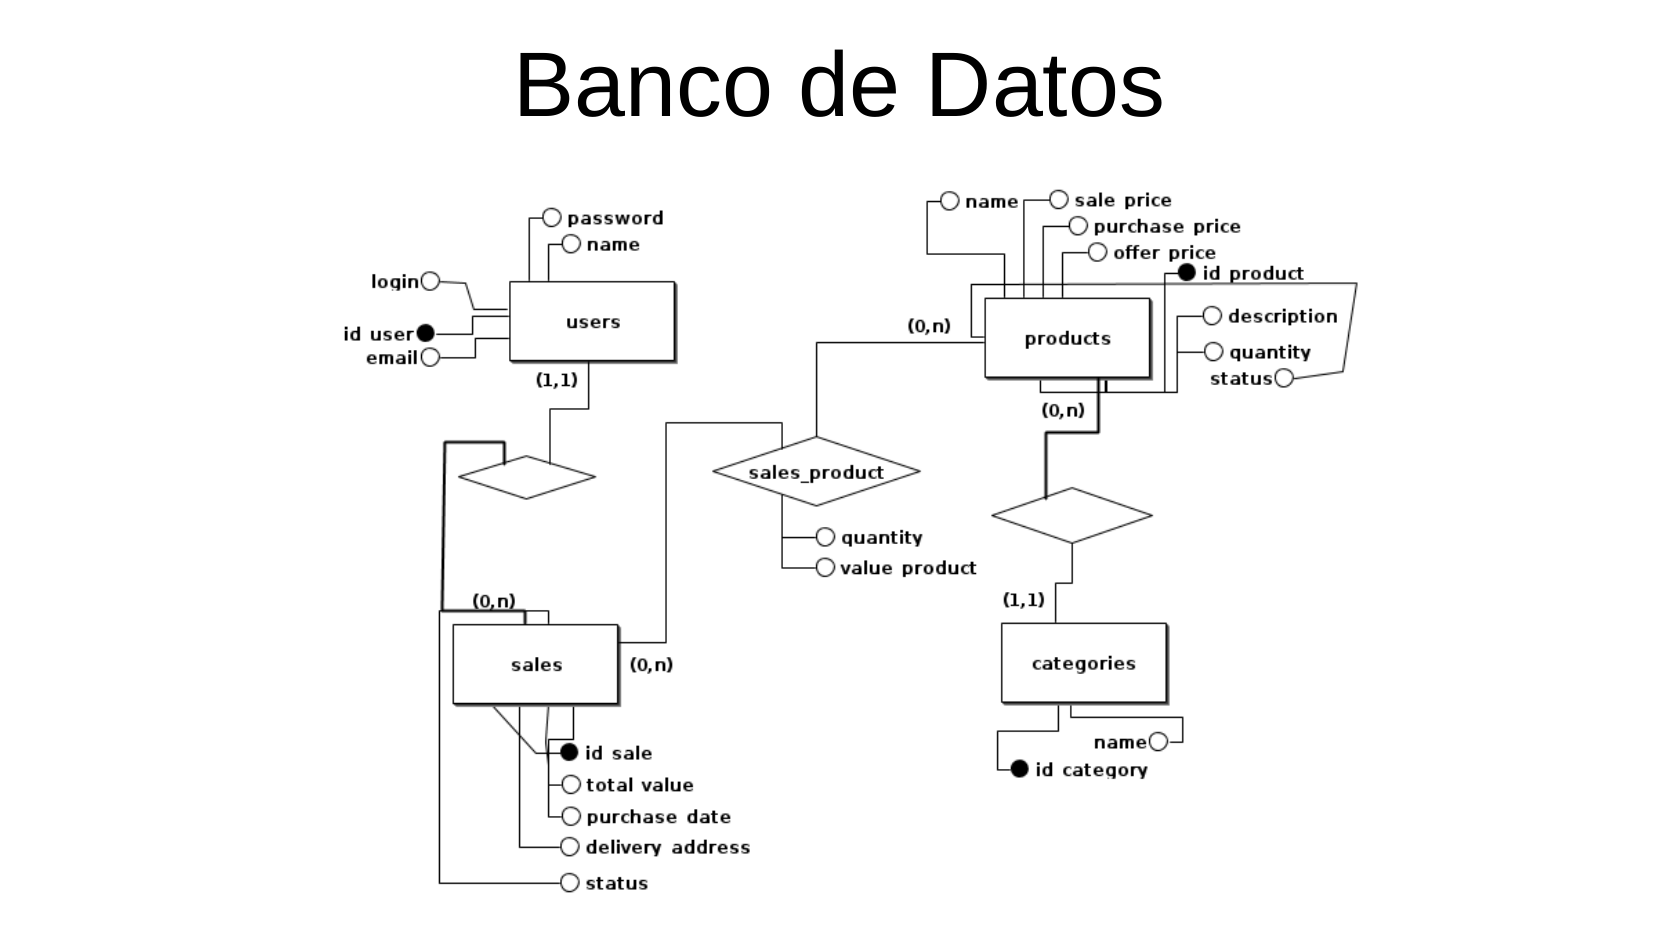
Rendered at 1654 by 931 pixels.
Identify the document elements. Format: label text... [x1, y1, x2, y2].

picture [240, 172, 1366, 898]
title Banco de Datos [95, 6, 1584, 163]
